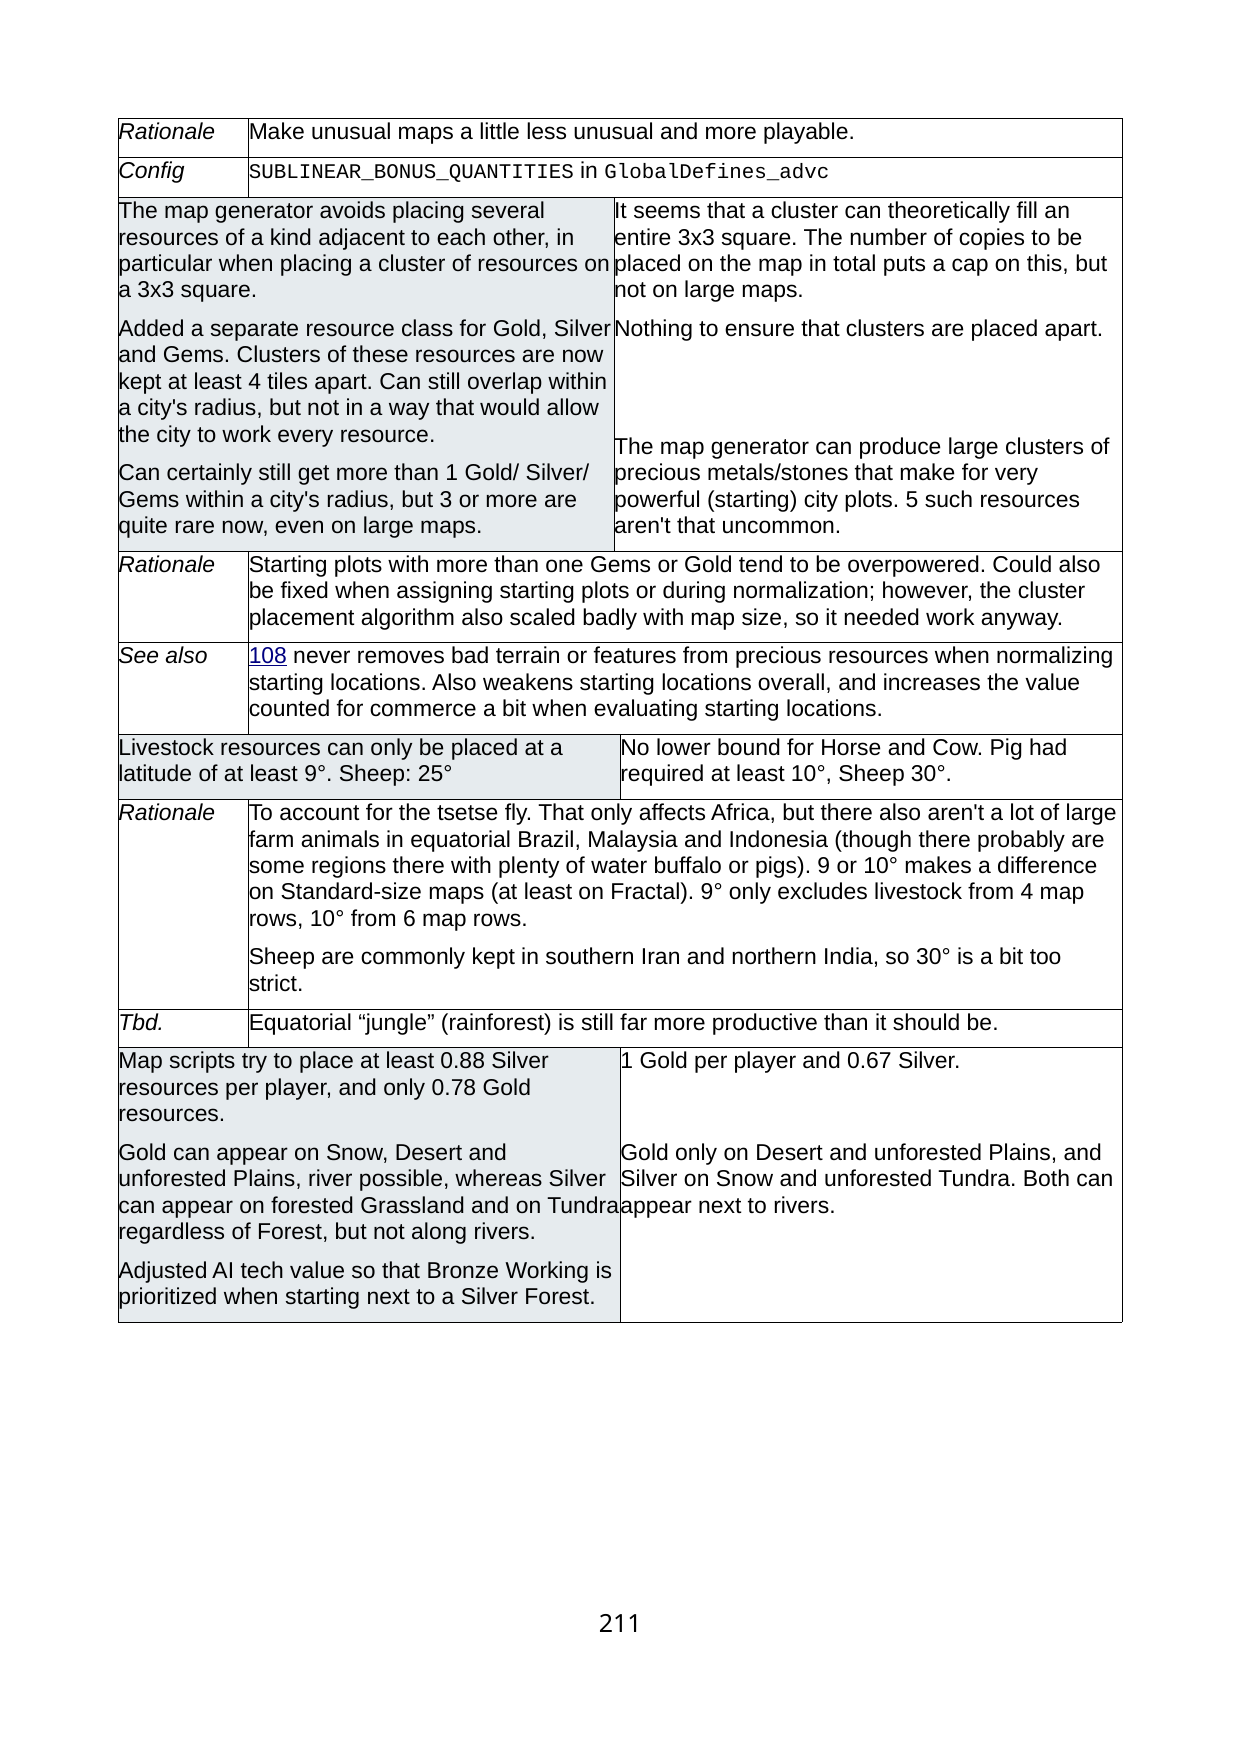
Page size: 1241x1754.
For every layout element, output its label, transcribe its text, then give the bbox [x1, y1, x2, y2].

table_cell Map scripts try to place at least 0.88 Silver resources per player, and only 0.78 Gold resources. Gold can appear on Snow, Desert and unforested Plains, river possible, whereas Silver can appear on forested Grassland and on Tundra regardless of Forest, but not along rivers. Adjusted AI tech value so that Bronze Working is prioritized when starting next to a Silver Forest. [119, 1048, 620, 1322]
table_cell Equatorial “jungle” (rainforest) is still far more productive than it should be. [249, 1010, 1122, 1047]
table_cell The map generator avoids placing several resources of a kind adjacent to each other, in particular when placing a cluster of resources on a 3x3 square. Added a separate resource class for Gold, Silver and Gems. Clusters of these resources are now kept at least 4 tiles apart. Can still overlap within a city's radius, but not in a way that would allow the city to work every resource. Can certainly still get more than 1 Gold/ Silver/ Gems within a city's radius, but 3 or more are quite rare now, even on large maps. [119, 198, 614, 551]
table_cell No lower bound for Horse and Cow. Pig had required at least 10°, Sheep 30°. [621, 735, 1122, 799]
table_cell To account for the tsetse fly. That only affects Africa, but there also aren't a lot of large farm animals in equatorial Brazil, Malaysia and Indonesia (though there probably are some regions there with plenty of water buffalo or pigs). 9 or 10° makes a difference on Standard-size maps (at least on Fractal). 9° only excludes livestock from 4 map rows, 10° from 6 map rows. Sheep are commonly kept in southern Iran and northern India, so 30° is a bit too strict. [249, 800, 1122, 1008]
table_cell SUBLINEAR_BONUS_QUANTITIES in GlobalDefines_advc [249, 158, 1122, 197]
table_cell It seems that a cluster can theoretically fill an entire 3x3 square. The number of copies to be placed on the map in total puts a cap on this, but not on large maps. Nothing to ensure that clusters are placed apart. The map generator can produce large clusters of precious metals/stones that make for very powerful (starting) city plots. 5 such resources aren't that uncommon. [615, 198, 1122, 551]
table_cell Tbd. [119, 1010, 248, 1047]
table_cell Rationale [119, 119, 248, 157]
table_cell Livestock resources can only be placed at a latitude of at least 9°. Sheep: 25° [119, 735, 620, 799]
table_cell Make unusual maps a little less unusual and more playable. [249, 119, 1122, 157]
table_cell See also [119, 643, 248, 734]
table_cell Rationale [119, 552, 248, 642]
table_cell Config [119, 158, 248, 197]
table_cell 1 Gold per player and 0.67 Silver. Gold only on Desert and unforested Plains, and Silver on Snow and unforested Tundra. Both can appear next to rivers. [621, 1048, 1122, 1322]
table_cell Rationale [119, 800, 248, 1008]
table_cell Starting plots with more than one Gems or Gold tend to be overpowered. Could also be fixed when assigning starting plots or during normalization; however, the cluster placement algorithm also scaled badly with map size, so it needed work anyway. [249, 552, 1122, 642]
table_cell 108 never removes bad terrain or features from precious resources when normalizing starting locations. Also weakens starting locations overall, and increases the value counted for commerce a bit when evaluating starting locations. [249, 643, 1122, 734]
